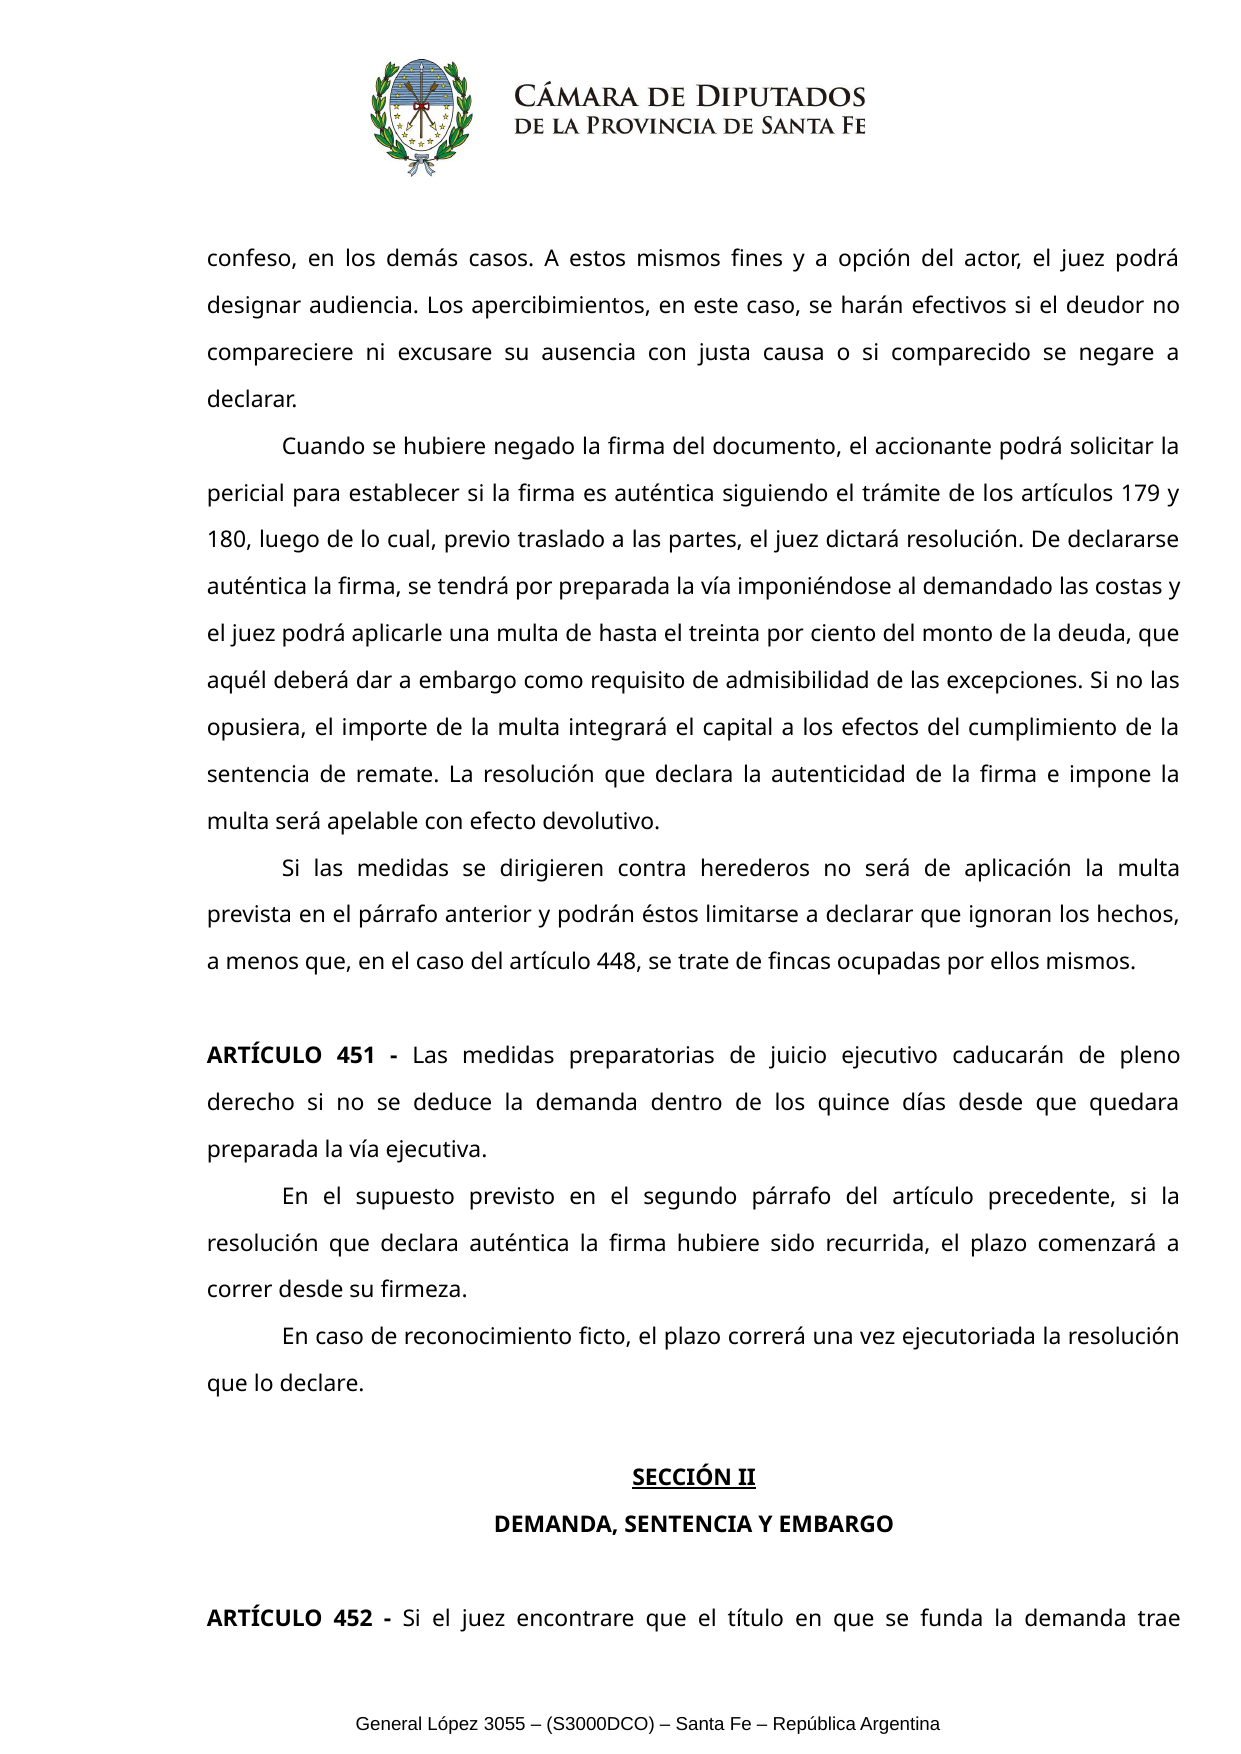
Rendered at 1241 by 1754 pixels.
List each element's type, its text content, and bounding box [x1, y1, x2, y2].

text DEMANDA, SENTENCIA Y EMBARGO [207, 1508, 1181, 1539]
text SECCIÓN II [207, 1461, 1181, 1492]
text En el supuesto previsto en el segundo párrafo del artículo precedente, si la resolución que declara auténtica la firma hubiere sido recurrida, el plazo comenzará a correr desde su firmeza. [207, 1180, 1181, 1305]
text ARTÍCULO 452 - Si el juez encontrare que el título en que se funda la demanda trae [207, 1602, 1181, 1633]
text Si las medidas se dirigieren contra herederos no será de aplicación la multa prevista en el párrafo anterior y podrán éstos limitarse a declarar que ignoran los hechos, a menos que, en el caso del artículo 448, se trate de fincas ocupadas por ellos mismos. [207, 852, 1181, 977]
text En caso de reconocimiento ficto, el plazo correrá una vez ejecutoriada la resolución que lo declare. [207, 1320, 1181, 1398]
text Cuando se hubiere negado la firma del documento, el accionante podrá solicitar la pericial para establecer si la firma es auténtica siguiendo el trámite de los artículos 179 y 180, luego de lo cual, previo traslado a las partes, el juez dictará resolución. De declararse auténtica la firma, se tendrá por preparada la vía imponiéndose al demandado las costas y el juez podrá aplicarle una multa de hasta el treinta por ciento del monto de la deuda, que aquél deberá dar a embargo como requisito de admisibilidad de las excepciones. Si no las opusiera, el importe de la multa integrará el capital a los efectos del cumplimiento de la sentencia de remate. La resolución que declara la autenticidad de la firma e impone la multa será apelable con efecto devolutivo. [207, 430, 1181, 836]
text confeso, en los demás casos. A estos mismos fines y a opción del actor, el juez podrá designar audiencia. Los apercibimientos, en este caso, se harán efectivos si el deudor no compareciere ni excusare su ausencia con justa causa o si comparecido se negare a declarar. [207, 242, 1181, 414]
picture [370, 59, 866, 181]
text ARTÍCULO 451 - Las medidas preparatorias de juicio ejecutivo caducarán de pleno derecho si no se deduce la demanda dentro de los quince días desde que quedara preparada la vía ejecutiva. [207, 1039, 1181, 1164]
